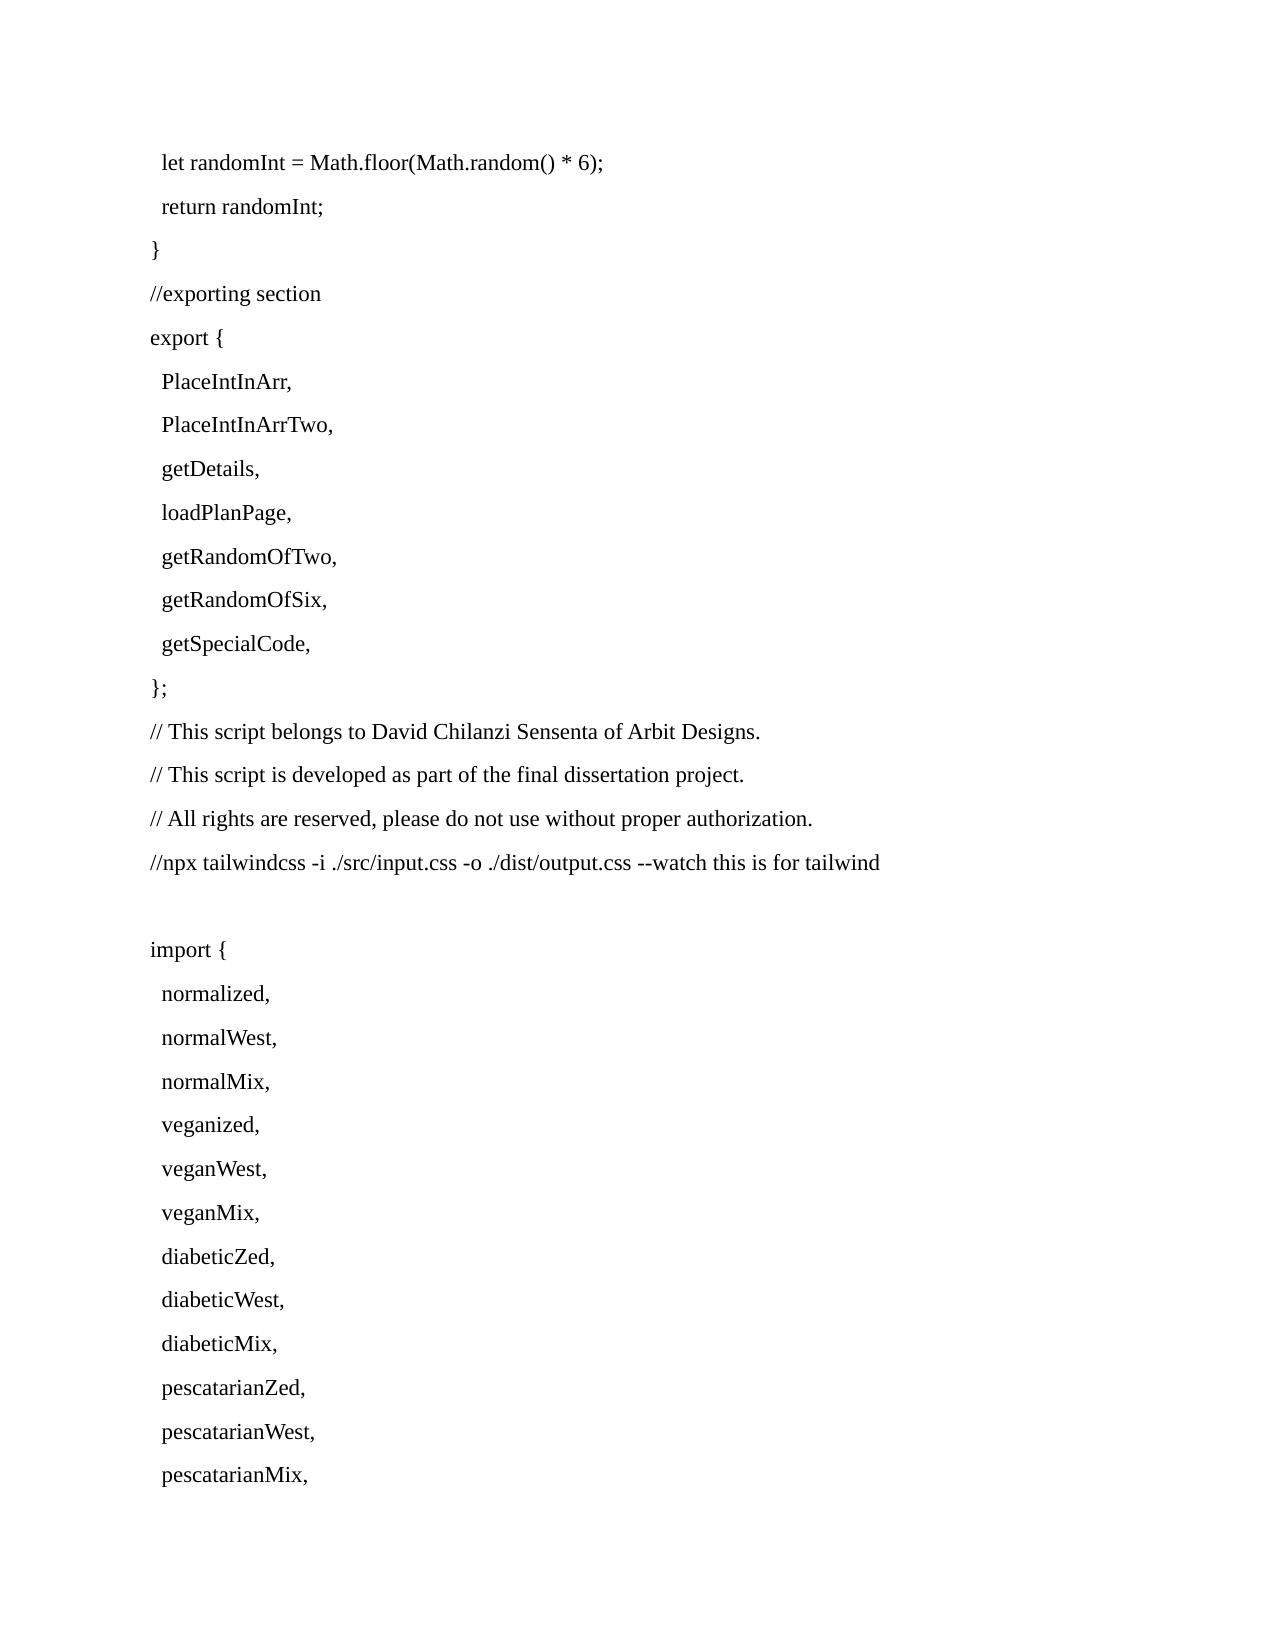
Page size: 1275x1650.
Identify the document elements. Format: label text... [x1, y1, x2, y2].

text }; [150, 675, 1125, 700]
text PlaceIntInArrTwo, [150, 412, 1125, 438]
text import { [150, 937, 1125, 963]
text normalized, [150, 981, 1125, 1007]
text pescatarianZed, [150, 1375, 1125, 1400]
text // This script belongs to David Chilanzi Sensenta of Arbit Designs. [150, 719, 1125, 744]
text diabeticWest, [150, 1287, 1125, 1313]
text pescatarianMix, [150, 1462, 1125, 1488]
text normalMix, [150, 1069, 1125, 1094]
text // All rights are reserved, please do not use without proper authorization. [150, 806, 1125, 832]
text veganMix, [150, 1200, 1125, 1225]
text diabeticMix, [150, 1331, 1125, 1357]
text //exporting section [150, 281, 1125, 307]
text pescatarianWest, [150, 1419, 1125, 1444]
text // This script is developed as part of the final dissertation project. [150, 762, 1125, 788]
text veganWest, [150, 1156, 1125, 1182]
text getRandomOfTwo, [150, 544, 1125, 569]
text veganized, [150, 1112, 1125, 1138]
text return randomInt; [150, 194, 1125, 219]
text //npx tailwindcss -i ./src/input.css -o ./dist/output.css --watch this is for tailwind [150, 850, 1125, 875]
text export { [150, 325, 1125, 350]
text normalWest, [150, 1025, 1125, 1050]
text } [150, 237, 1125, 263]
text getSpecialCode, [150, 631, 1125, 657]
text PlaceIntInArr, [150, 369, 1125, 394]
text getRandomOfSix, [150, 587, 1125, 613]
text diabeticZed, [150, 1244, 1125, 1269]
text let randomInt = Math.floor(Math.random() * 6); [150, 150, 1125, 175]
text getDetails, [150, 456, 1125, 482]
text loadPlanPage, [150, 500, 1125, 525]
